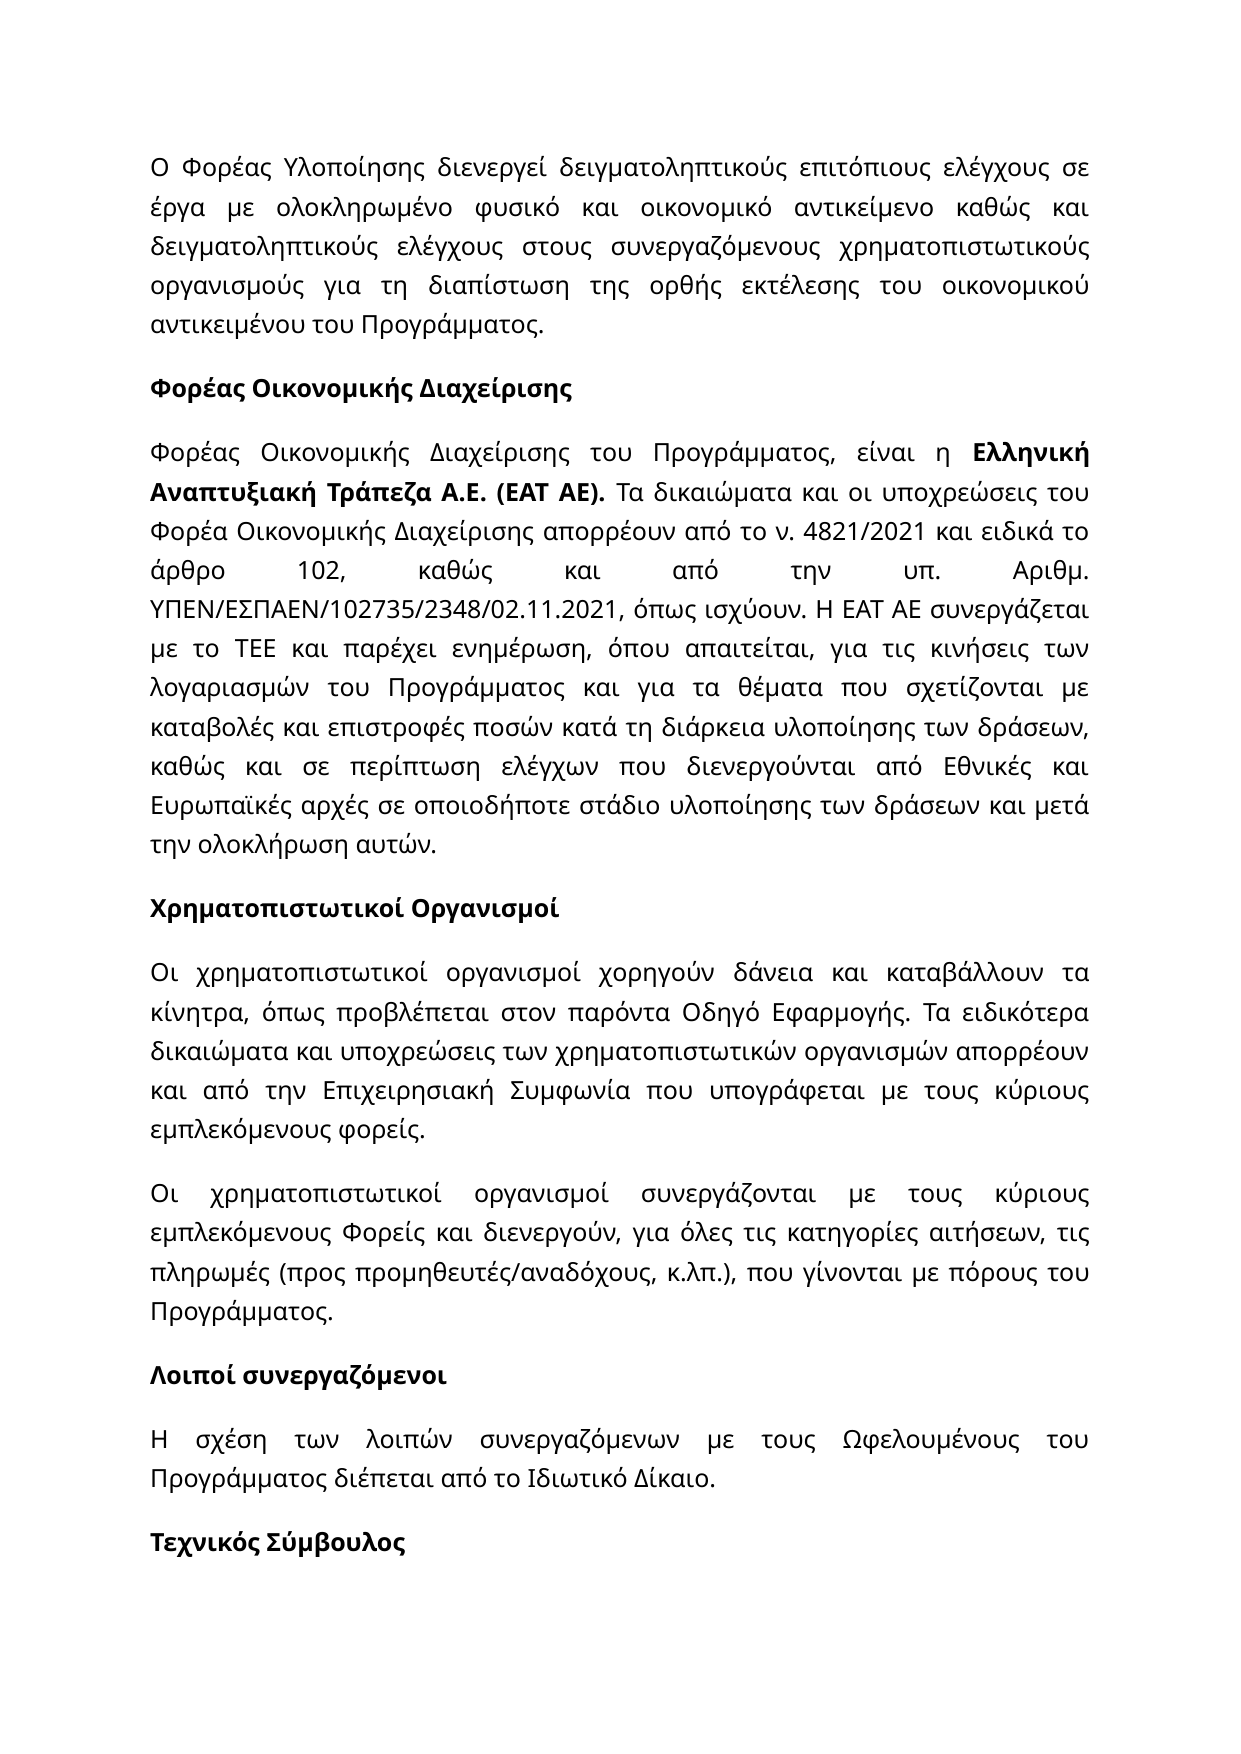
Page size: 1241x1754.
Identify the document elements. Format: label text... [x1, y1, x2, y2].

text Ο Φορέας Υλοποίησης διενεργεί δειγματοληπτικούς επιτόπιους ελέγχους σε έργα με ολοκληρωμένο φυσικό και οικονομικό αντικείμενο καθώς και δειγματοληπτικούς ελέγχους στους συνεργαζόμενους χρηματοπιστωτικούς οργανισμούς για τη διαπίστωση της ορθής εκτέλεσης του οικονομικού αντικειμένου του Προγράμματος. [150, 150, 1090, 341]
text Φορέας Οικονομικής Διαχείρισης του Προγράμματος, είναι η Ελληνική Αναπτυξιακή Τράπεζα Α.Ε. (ΕΑΤ ΑΕ). Τα δικαιώματα και οι υποχρεώσεις του Φορέα Οικονομικής Διαχείρισης απορρέουν από το ν. 4821/2021 και ειδικά το άρθρο 102, καθώς και από την υπ. Αριθμ. ΥΠΕΝ/ΕΣΠΑΕΝ/102735/2348/02.11.2021, όπως ισχύουν. Η ΕΑΤ ΑΕ συνεργάζεται με το ΤΕΕ και παρέχει ενημέρωση, όπου απαιτείται, για τις κινήσεις των λογαριασμών του Προγράμματος και για τα θέματα που σχετίζονται με καταβολές και επιστροφές ποσών κατά τη διάρκεια υλοποίησης των δράσεων, καθώς και σε περίπτωση ελέγχων που διενεργούνται από Εθνικές και Ευρωπαϊκές αρχές σε οποιοδήποτε στάδιο υλοποίησης των δράσεων και μετά την ολοκλήρωση αυτών. [150, 435, 1090, 861]
text Τεχνικός Σύμβουλος [150, 1525, 1090, 1559]
text Οι χρηματοπιστωτικοί οργανισμοί συνεργάζονται με τους κύριους εμπλεκόμενους Φορείς και διενεργούν, για όλες τις κατηγορίες αιτήσεων, τις πληρωμές (προς προμηθευτές/αναδόχους, κ.λπ.), που γίνονται με πόρους του Προγράμματος. [150, 1176, 1090, 1327]
text Οι χρηματοπιστωτικοί οργανισμοί χορηγούν δάνεια και καταβάλλουν τα κίνητρα, όπως προβλέπεται στον παρόντα Οδηγό Εφαρμογής. Τα ειδικότερα δικαιώματα και υποχρεώσεις των χρηματοπιστωτικών οργανισμών απορρέουν και από την Επιχειρησιακή Συμφωνία που υπογράφεται με τους κύριους εμπλεκόμενους φορείς. [150, 955, 1090, 1146]
text Λοιποί συνεργαζόμενοι [150, 1357, 1090, 1392]
text Φορέας Οικονομικής Διαχείρισης [150, 371, 1090, 405]
text Χρηματοπιστωτικοί Οργανισμοί [150, 891, 1090, 925]
text Η σχέση των λοιπών συνεργαζόμενων με τους Ωφελουμένους του Προγράμματος διέπεται από το Ιδιωτικό Δίκαιο. [150, 1422, 1090, 1495]
